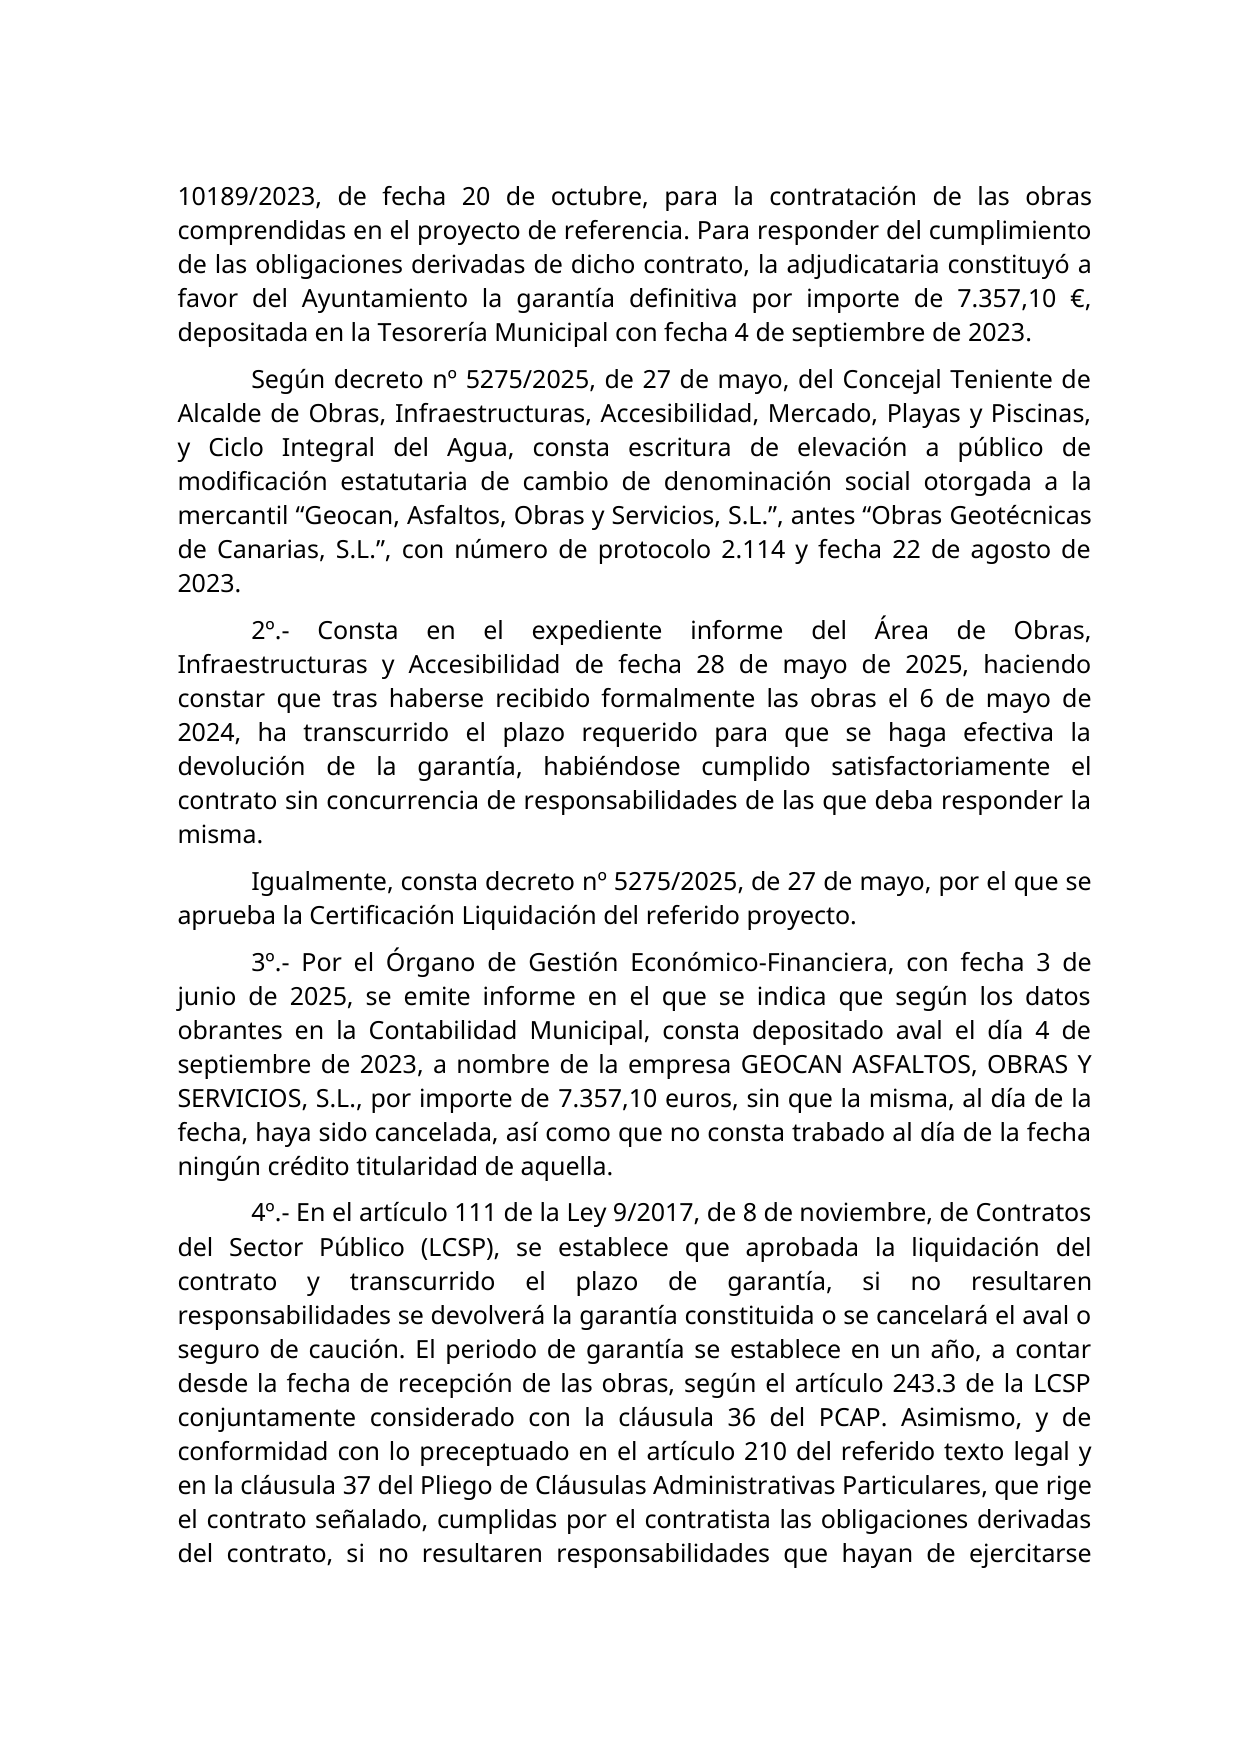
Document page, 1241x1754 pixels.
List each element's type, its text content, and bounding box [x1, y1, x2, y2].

text 2º.- Consta en el expediente informe del Área de Obras, Infraestructuras y Accesibilidad de fecha 28 de mayo de 2025, haciendo constar que tras haberse recibido formalmente las obras el 6 de mayo de 2024, ha transcurrido el plazo requerido para que se haga efectiva la devolución de la garantía, habiéndose cumplido satisfactoriamente el contrato sin concurrencia de responsabilidades de las que deba responder la misma. [177, 613, 1093, 851]
text 4º.- En el artículo 111 de la Ley 9/2017, de 8 de noviembre, de Contratos del Sector Público (LCSP), se establece que aprobada la liquidación del contrato y transcurrido el plazo de garantía, si no resultaren responsabilidades se devolverá la garantía constituida o se cancelará el aval o seguro de caución. El periodo de garantía se establece en un año, a contar desde la fecha de recepción de las obras, según el artículo 243.3 de la LCSP conjuntamente considerado con la cláusula 36 del PCAP. Asimismo, y de conformidad con lo preceptuado en el artículo 210 del referido texto legal y en la cláusula 37 del Pliego de Cláusulas Administrativas Particulares, que rige el contrato señalado, cumplidas por el contratista las obligaciones derivadas del contrato, si no resultaren responsabilidades que hayan de ejercitarse [177, 1195, 1093, 1570]
text Según decreto nº 5275/2025, de 27 de mayo, del Concejal Teniente de Alcalde de Obras, Infraestructuras, Accesibilidad, Mercado, Playas y Piscinas, y Ciclo Integral del Agua, consta escritura de elevación a público de modificación estatutaria de cambio de denominación social otorgada a la mercantil “Geocan, Asfaltos, Obras y Servicios, S.L.”, antes “Obras Geotécnicas de Canarias, S.L.”, con número de protocolo 2.114 y fecha 22 de agosto de 2023. [177, 362, 1093, 600]
text Igualmente, consta decreto nº 5275/2025, de 27 de mayo, por el que se aprueba la Certificación Liquidación del referido proyecto. [177, 863, 1093, 932]
text 10189/2023, de fecha 20 de octubre, para la contratación de las obras comprendidas en el proyecto de referencia. Para responder del cumplimiento de las obligaciones derivadas de dicho contrato, la adjudicataria constituyó a favor del Ayuntamiento la garantía definitiva por importe de 7.357,10 €, depositada en la Tesorería Municipal con fecha 4 de septiembre de 2023. [177, 179, 1093, 349]
text 3º.- Por el Órgano de Gestión Económico-Financiera, con fecha 3 de junio de 2025, se emite informe en el que se indica que según los datos obrantes en la Contabilidad Municipal, consta depositado aval el día 4 de septiembre de 2023, a nombre de la empresa GEOCAN ASFALTOS, OBRAS Y SERVICIOS, S.L., por importe de 7.357,10 euros, sin que la misma, al día de la fecha, haya sido cancelada, así como que no consta trabado al día de la fecha ningún crédito titularidad de aquella. [177, 944, 1093, 1183]
